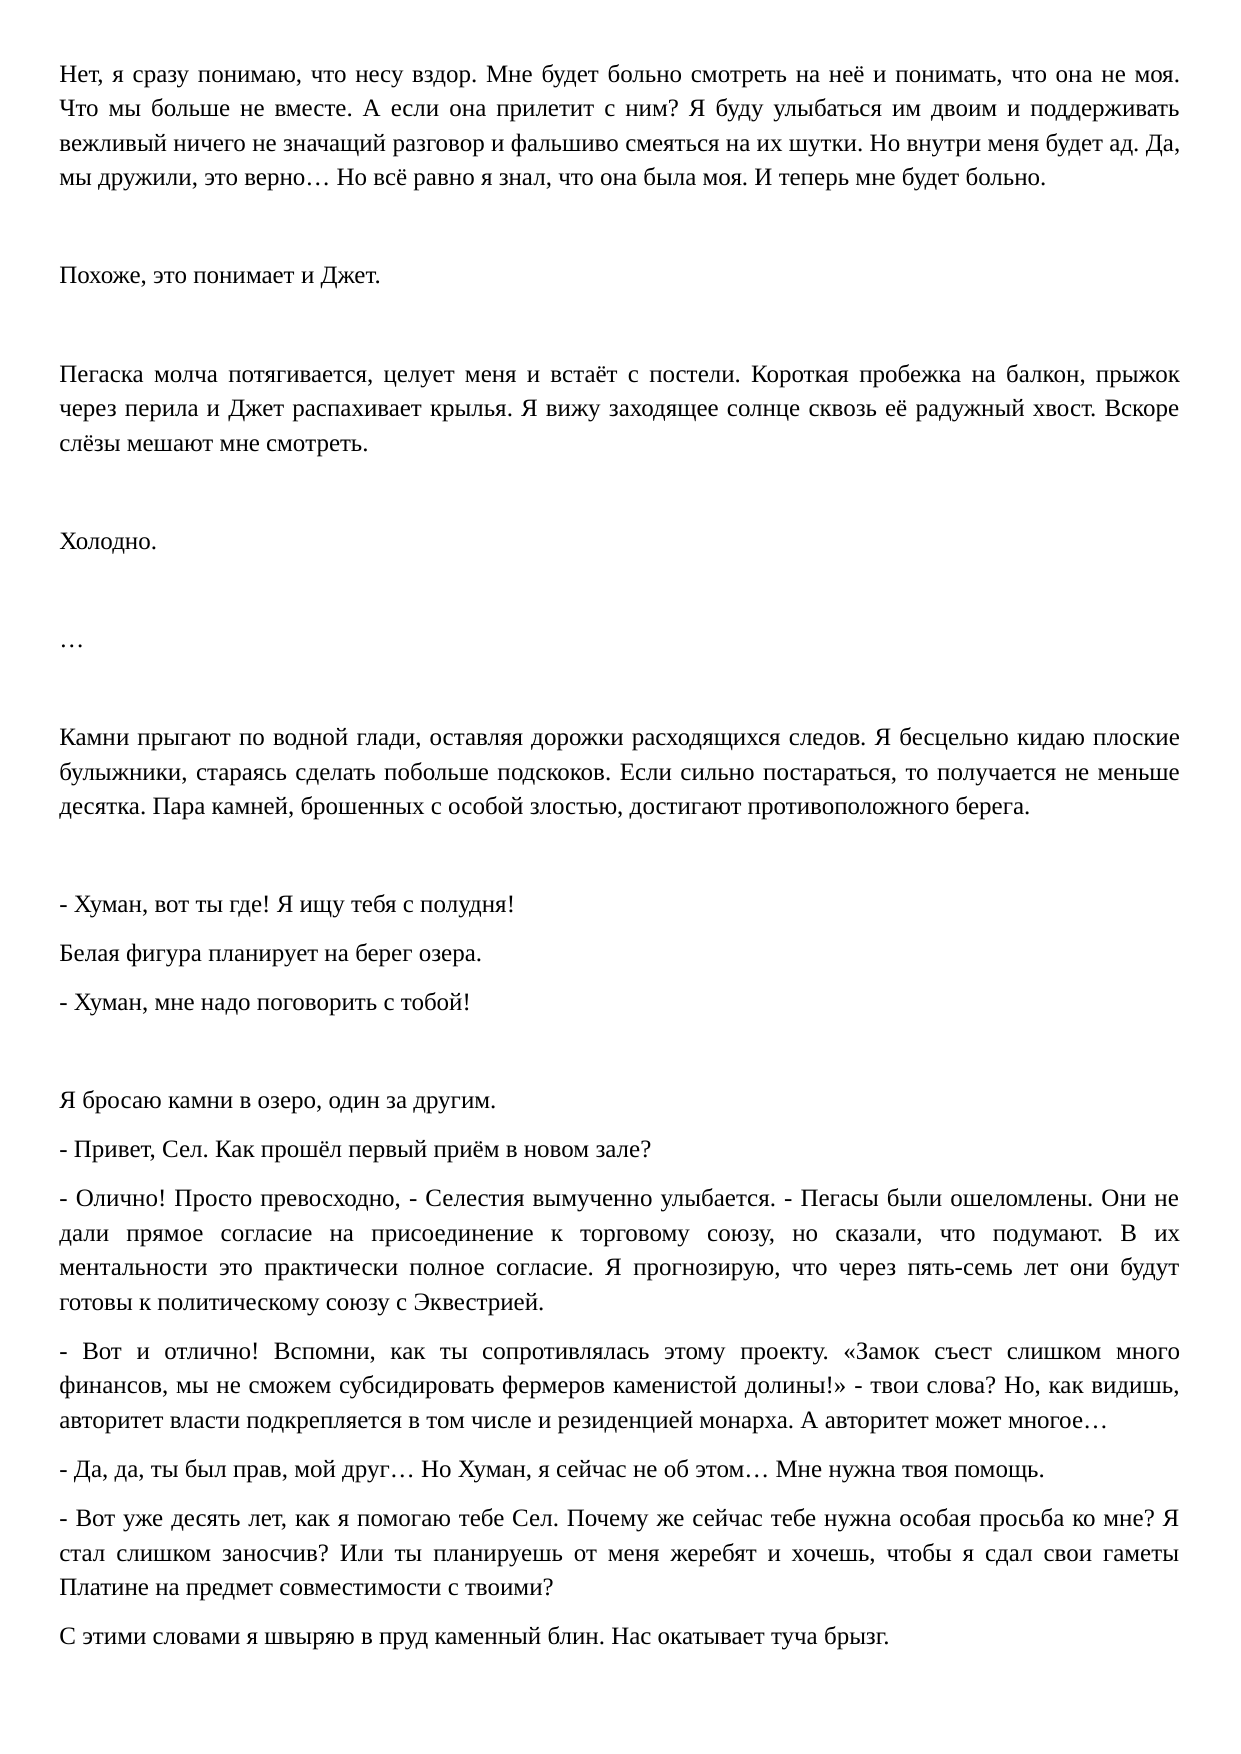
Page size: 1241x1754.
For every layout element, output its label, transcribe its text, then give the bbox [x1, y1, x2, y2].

text Камни прыгают по водной глади, оставляя дорожки расходящихся следов. Я бесцельно кидаю плоские булыжники, стараясь сделать побольше подскоков. Если сильно постараться, то получается не меньше десятка. Пара камней, брошенных с особой злостью, достигают противоположного берега. [59, 722, 1181, 820]
text - Хуман, вот ты где! Я ищу тебя с полудня! [59, 889, 1181, 918]
text … [59, 624, 1181, 653]
text Холодно. [59, 526, 1181, 554]
text Нет, я сразу понимаю, что несу вздор. Мне будет больно смотреть на неё и понимать, что она не моя. Что мы больше не вместе. А если она прилетит с ним? Я буду улыбаться им двоим и поддерживать вежливый ничего не значащий разговор и фальшиво смеяться на их шутки. Но внутри меня будет ад. Да, мы дружили, это верно… Но всё равно я знал, что она была моя. И теперь мне будет больно. [59, 59, 1181, 191]
text С этими словами я швыряю в пруд каменный блин. Нас окатывает туча брызг. [59, 1621, 1181, 1650]
text - Вот и отлично! Вспомни, как ты сопротивлялась этому проекту. «Замок съест слишком много финансов, мы не сможем субсидировать фермеров каменистой долины!» - твои слова? Но, как видишь, авторитет власти подкрепляется в том числе и резиденцией монарха. А авторитет может многое… [59, 1336, 1181, 1434]
text Похоже, это понимает и Джет. [59, 261, 1181, 289]
text Пегаска молча потягивается, целует меня и встаёт с постели. Короткая пробежка на балкон, прыжок через перила и Джет распахивает крылья. Я вижу заходящее солнце сквозь её радужный хвост. Вскоре слёзы мешают мне смотреть. [59, 359, 1181, 456]
text - Привет, Сел. Как прошёл первый приём в новом зале? [59, 1134, 1181, 1163]
text Белая фигура планирует на берег озера. [59, 938, 1181, 967]
text - Хуман, мне надо поговорить с тобой! [59, 987, 1181, 1016]
text Я бросаю камни в озеро, один за другим. [59, 1085, 1181, 1114]
text - Да, да, ты был прав, мой друг… Но Хуман, я сейчас не об этом… Мне нужна твоя помощь. [59, 1454, 1181, 1483]
text - Олично! Просто превосходно, - Селестия вымученно улыбается. - Пегасы были ошеломлены. Они не дали прямое согласие на присоединение к торговому союзу, но сказали, что подумают. В их ментальности это практически полное согласие. Я прогнозирую, что через пять-семь лет они будут готовы к политическому союзу с Эквестрией. [59, 1183, 1181, 1316]
text - Вот уже десять лет, как я помогаю тебе Сел. Почему же сейчас тебе нужна особая просьба ко мне? Я стал слишком заносчив? Или ты планируешь от меня жеребят и хочешь, чтобы я сдал свои гаметы Платине на предмет совместимости с твоими? [59, 1503, 1181, 1601]
